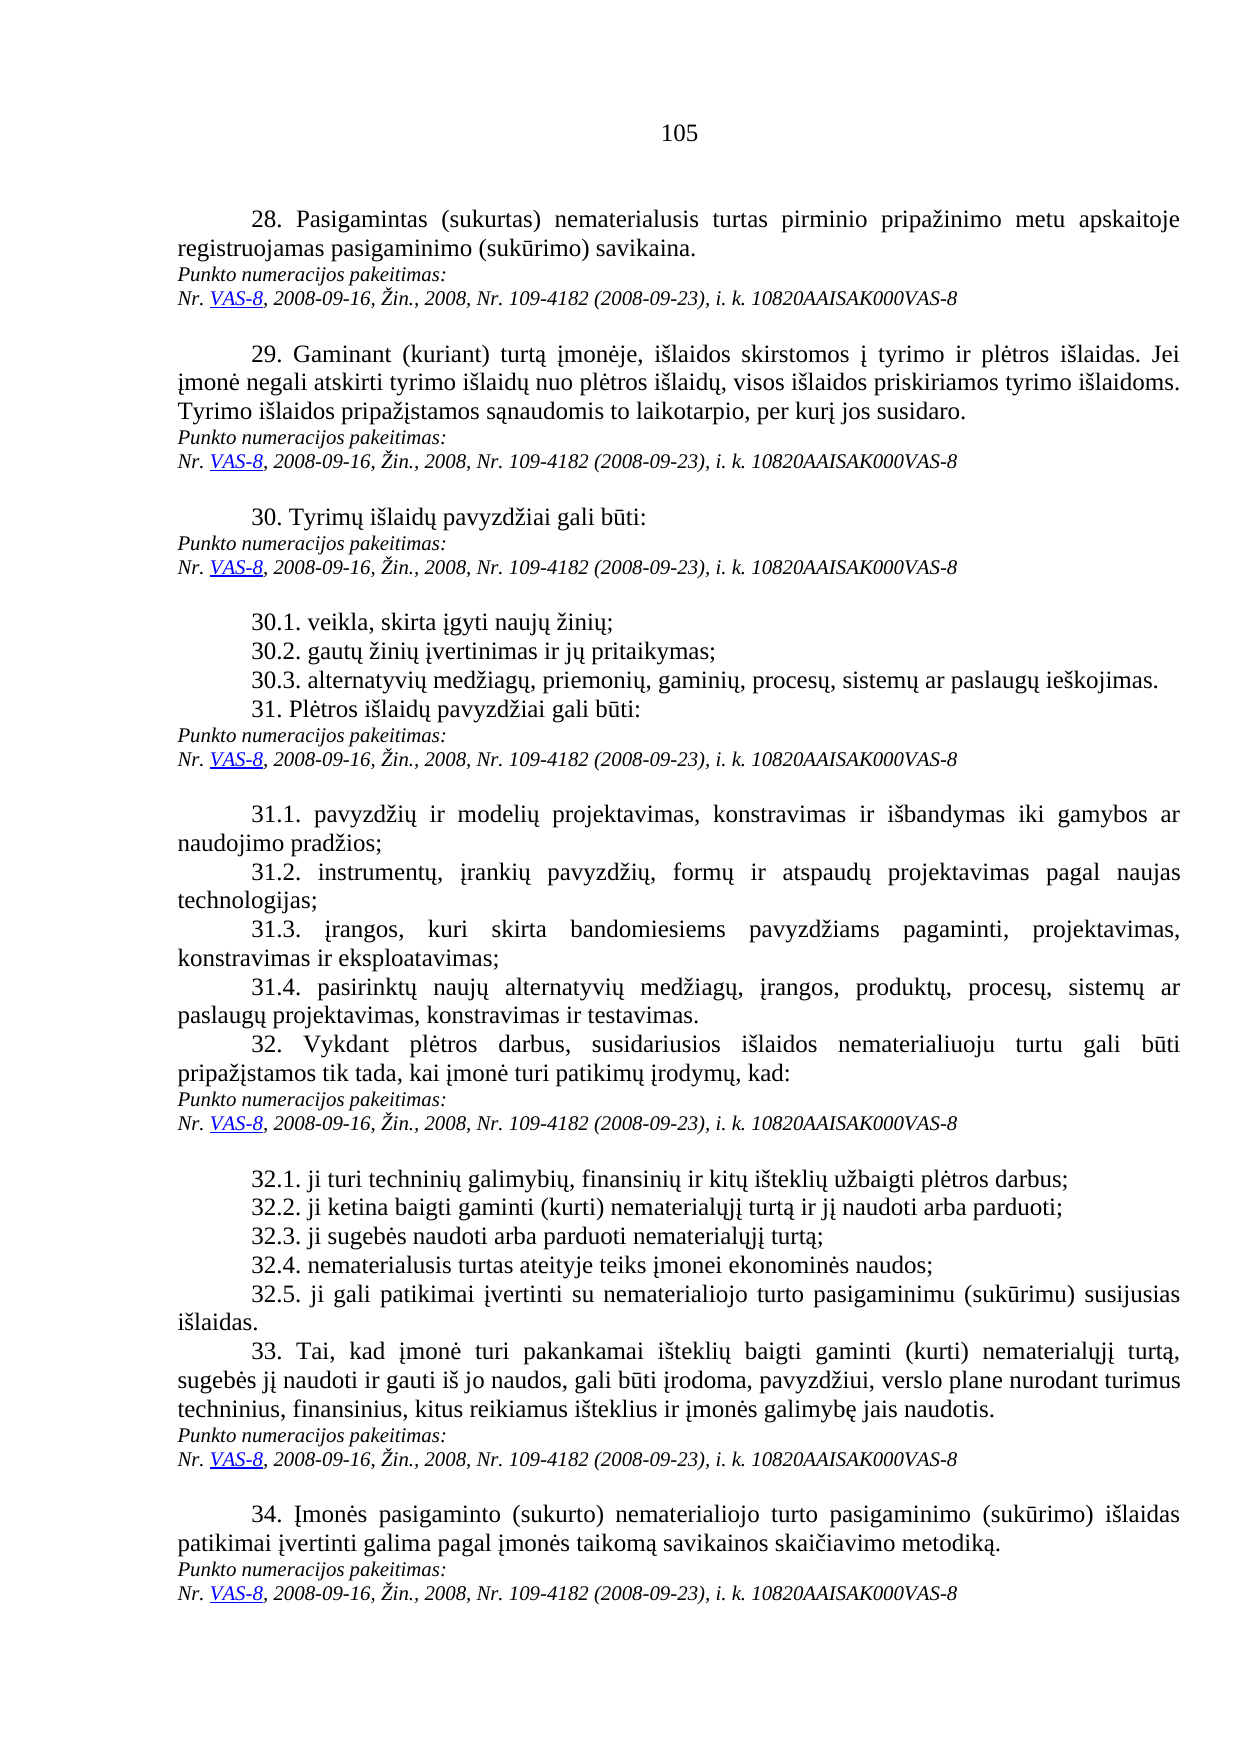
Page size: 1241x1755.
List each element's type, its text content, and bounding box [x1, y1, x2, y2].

text 31.4. pasirinktų naujų alternatyvių medžiagų, įrangos, produktų, procesų, sistemų ar paslaugų projektavimas, konstravimas ir testavimas. [177, 972, 1181, 1029]
text Nr. VAS-8, 2008-09-16, Žin., 2008, Nr. 109-4182 (2008-09-23), i. k. 10820AAISAK000VAS-8 [177, 1111, 1181, 1135]
text 28. Pasigamintas (sukurtas) nematerialusis turtas pirminio pripažinimo metu apskaitoje registruojamas pasigaminimo (sukūrimo) savikaina. [177, 204, 1181, 262]
text Punkto numeracijos pakeitimas: [177, 722, 1181, 747]
text Punkto numeracijos pakeitimas: [177, 531, 1181, 555]
text 32.3. ji sugebės naudoti arba parduoti nematerialųjį turtą; [177, 1221, 1181, 1250]
text Nr. VAS-8, 2008-09-16, Žin., 2008, Nr. 109-4182 (2008-09-23), i. k. 10820AAISAK000VAS-8 [177, 286, 1181, 310]
text 34. Įmonės pasigaminto (sukurto) nematerialiojo turto pasigaminimo (sukūrimo) išlaidas patikimai įvertinti galima pagal įmonės taikomą savikainos skaičiavimo metodiką. [177, 1499, 1181, 1557]
text 32.2. ji ketina baigti gaminti (kurti) nematerialųjį turtą ir jį naudoti arba parduoti; [177, 1192, 1181, 1221]
text 30. Tyrimų išlaidų pavyzdžiai gali būti: [177, 502, 1181, 531]
text 30.2. gautų žinių įvertinimas ir jų pritaikymas; [177, 636, 1181, 665]
text Nr. VAS-8, 2008-09-16, Žin., 2008, Nr. 109-4182 (2008-09-23), i. k. 10820AAISAK000VAS-8 [177, 449, 1181, 473]
text 33. Tai, kad įmonė turi pakankamai išteklių baigti gaminti (kurti) nematerialųjį turtą, sugebės jį naudoti ir gauti iš jo naudos, gali būti įrodoma, pavyzdžiui, verslo plane nurodant turimus techninius, finansinius, kitus reikiamus išteklius ir įmonės galimybę jais naudotis. [177, 1336, 1181, 1422]
text Nr. VAS-8, 2008-09-16, Žin., 2008, Nr. 109-4182 (2008-09-23), i. k. 10820AAISAK000VAS-8 [177, 1581, 1181, 1605]
text 32. Vykdant plėtros darbus, susidariusios išlaidos nematerialiuoju turtu gali būti pripažįstamos tik tada, kai įmonė turi patikimų įrodymų, kad: [177, 1029, 1181, 1087]
text Punkto numeracijos pakeitimas: [177, 1087, 1181, 1111]
text 31.2. instrumentų, įrankių pavyzdžių, formų ir atspaudų projektavimas pagal naujas technologijas; [177, 857, 1181, 914]
text 32.1. ji turi techninių galimybių, finansinių ir kitų išteklių užbaigti plėtros darbus; [177, 1164, 1181, 1192]
text 29. Gaminant (kuriant) turtą įmonėje, išlaidos skirstomos į tyrimo ir plėtros išlaidas. Jei įmonė negali atskirti tyrimo išlaidų nuo plėtros išlaidų, visos išlaidos priskiriamos tyrimo išlaidoms. Tyrimo išlaidos pripažįstamos sąnaudomis to laikotarpio, per kurį jos susidaro. [177, 339, 1181, 425]
text 32.4. nematerialusis turtas ateityje teiks įmonei ekonominės naudos; [177, 1250, 1181, 1279]
text Punkto numeracijos pakeitimas: [177, 425, 1181, 449]
text 30.1. veikla, skirta įgyti naujų žinių; [177, 607, 1181, 636]
text Nr. VAS-8, 2008-09-16, Žin., 2008, Nr. 109-4182 (2008-09-23), i. k. 10820AAISAK000VAS-8 [177, 1447, 1181, 1471]
text 31.3. įrangos, kuri skirta bandomiesiems pavyzdžiams pagaminti, projektavimas, konstravimas ir eksploatavimas; [177, 914, 1181, 972]
text 31.1. pavyzdžių ir modelių projektavimas, konstravimas ir išbandymas iki gamybos ar naudojimo pradžios; [177, 799, 1181, 857]
text Punkto numeracijos pakeitimas: [177, 1422, 1181, 1447]
text 30.3. alternatyvių medžiagų, priemonių, gaminių, procesų, sistemų ar paslaugų ieškojimas. [177, 665, 1181, 694]
text Punkto numeracijos pakeitimas: [177, 262, 1181, 286]
text 32.5. ji gali patikimai įvertinti su nematerialiojo turto pasigaminimu (sukūrimu) susijusias išlaidas. [177, 1279, 1181, 1336]
text Punkto numeracijos pakeitimas: [177, 1557, 1181, 1581]
text Nr. VAS-8, 2008-09-16, Žin., 2008, Nr. 109-4182 (2008-09-23), i. k. 10820AAISAK000VAS-8 [177, 555, 1181, 579]
text 31. Plėtros išlaidų pavyzdžiai gali būti: [177, 694, 1181, 722]
text Nr. VAS-8, 2008-09-16, Žin., 2008, Nr. 109-4182 (2008-09-23), i. k. 10820AAISAK000VAS-8 [177, 747, 1181, 771]
